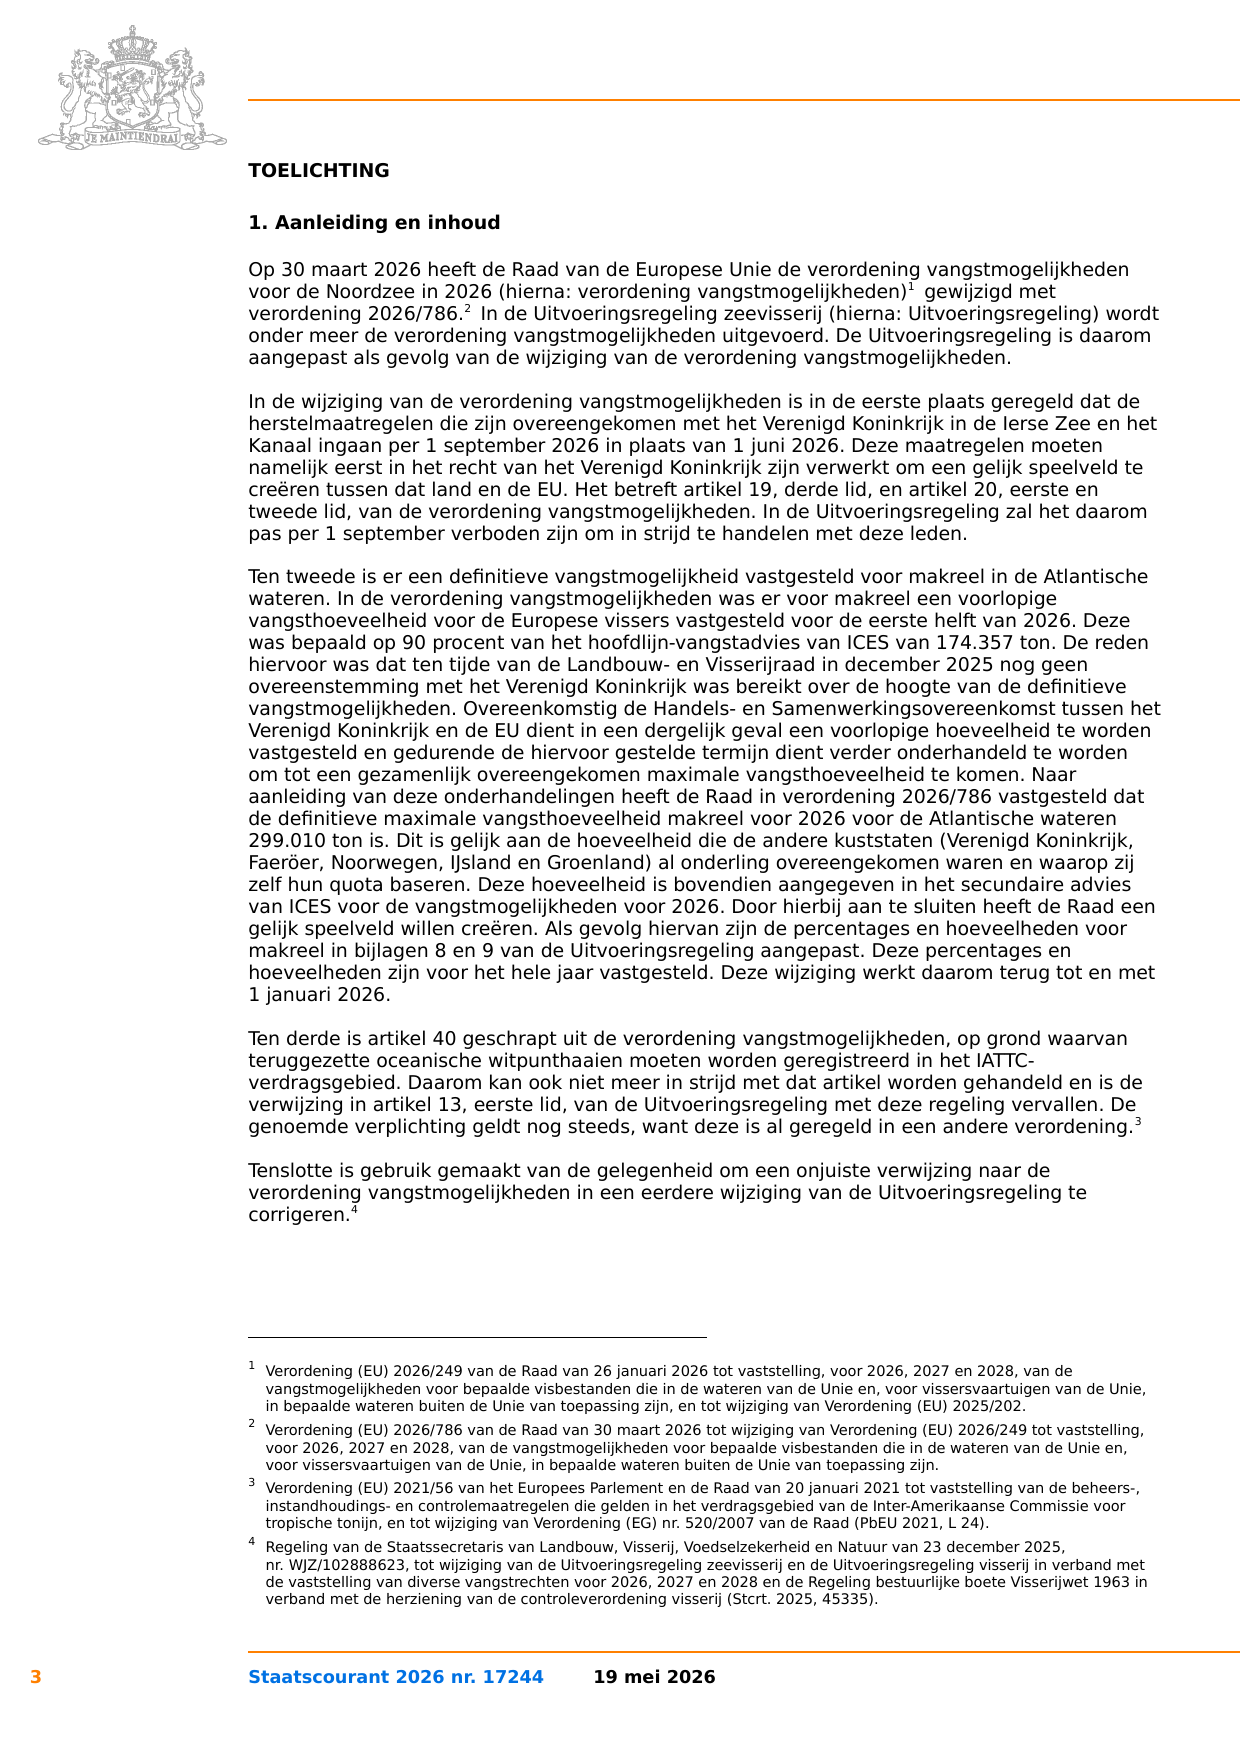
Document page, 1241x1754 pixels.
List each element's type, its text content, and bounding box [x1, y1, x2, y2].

text Ten derde is artikel 40 geschrapt uit de verordening vangstmogelijkheden, op grond waarvan teruggezette oceanische witpunthaaien moeten worden geregistreerd in het IATTC-verdragsgebied. Daarom kan ook niet meer in strijd met dat artikel worden gehandeld en is de verwijzing in artikel 13, eerste lid, van de Uitvoeringsregeling met deze regeling vervallen. De genoemde verplichting geldt nog steeds, want deze is al geregeld in een andere verordening. [248, 1028, 1163, 1138]
text Op 30 maart 2026 heeft de Raad van de Europese Unie de verordening vangstmogelijkheden voor de Noordzee in 2026 (hierna: verordening vangstmogelijkheden) gewijzigd met verordening 2026/786. In de Uitvoeringsregeling zeevisserij (hierna: Uitvoeringsregeling) wordt onder meer de verordening vangstmogelijkheden uitgevoerd. De Uitvoeringsregeling is daarom aangepast als gevolg van de wijziging van de verordening vangstmogelijkheden. [248, 259, 1163, 369]
subtitle 1. Aanleiding en inhoud [248, 212, 1163, 234]
text Regeling van de Staatssecretaris van Landbouw, Visserij, Voedselzekerheid en Natuur van 23 december 2025, nr. WJZ/102888623, tot wijziging van de Uitvoeringsregeling zeevisserij en de Uitvoeringsregeling visserij in verband met de vaststelling van diverse vangstrechten voor 2026, 2027 en 2028 en de Regeling bestuurlijke boete Visserijwet 1963 in verband met de herziening van de controleverordening visserij (Stcrt. 2025, 45335). [248, 1535, 1163, 1608]
picture [38, 25, 227, 150]
text Tenslotte is gebruik gemaakt van de gelegenheid om een onjuiste verwijzing naar de verordening vangstmogelijkheden in een eerdere wijziging van de Uitvoeringsregeling te corrigeren. [248, 1159, 1163, 1226]
text Verordening (EU) 2026/786 van de Raad van 30 maart 2026 tot wijziging van Verordening (EU) 2026/249 tot vaststelling, voor 2026, 2027 en 2028, van de vangstmogelijkheden voor bepaalde visbestanden die in de wateren van de Unie en, voor vissersvaartuigen van de Unie, in bepaalde wateren buiten de Unie van toepassing zijn. [248, 1418, 1163, 1473]
subtitle TOELICHTING [248, 160, 1163, 182]
text Ten tweede is er een definitieve vangstmogelijkheid vastgesteld voor makreel in de Atlantische wateren. In de verordening vangstmogelijkheden was er voor makreel een voorlopige vangsthoeveelheid voor de Europese vissers vastgesteld voor de eerste helft van 2026. Deze was bepaald op 90 procent van het hoofdlijn-vangstadvies van ICES van 174.357 ton. De reden hiervoor was dat ten tijde van de Landbouw- en Visserijraad in december 2025 nog geen overeenstemming met het Verenigd Koninkrijk was bereikt over de hoogte van de definitieve vangstmogelijkheden. Overeenkomstig de Handels- en Samenwerkingsovereenkomst tussen het Verenigd Koninkrijk en de EU dient in een dergelijk geval een voorlopige hoeveelheid te worden vastgesteld en gedurende de hiervoor gestelde termijn dient verder onderhandeld te worden om tot een gezamenlijk overeengekomen maximale vangsthoeveelheid te komen. Naar aanleiding van deze onderhandelingen heeft de Raad in verordening 2026/786 vastgesteld dat de definitieve maximale vangsthoeveelheid makreel voor 2026 voor de Atlantische wateren 299.010 ton is. Dit is gelijk aan de hoeveelheid die de andere kuststaten (Verenigd Koninkrijk, Faeröer, Noorwegen, IJsland en Groenland) al onderling overeengekomen waren en waarop zij zelf hun quota baseren. Deze hoeveelheid is bovendien aangegeven in het secundaire advies van ICES voor de vangstmogelijkheden voor 2026. Door hierbij aan te sluiten heeft de Raad een gelijk speelveld willen creëren. Als gevolg hiervan zijn de percentages en hoeveelheden voor makreel in bijlagen 8 en 9 van de Uitvoeringsregeling aangepast. Deze percentages en hoeveelheden zijn voor het hele jaar vastgesteld. Deze wijziging werkt daarom terug tot en met 1 januari 2026. [248, 566, 1163, 1006]
text Verordening (EU) 2021/56 van het Europees Parlement en de Raad van 20 januari 2021 tot vaststelling van de beheers-, instandhoudings- en controlemaatregelen die gelden in het verdragsgebied van de Inter-Amerikaanse Commissie voor tropische tonijn, en tot wijziging van Verordening (EG) nr. 520/2007 van de Raad (PbEU 2021, L 24). [248, 1476, 1163, 1532]
text In de wijziging van de verordening vangstmogelijkheden is in de eerste plaats geregeld dat de herstelmaatregelen die zijn overeengekomen met het Verenigd Koninkrijk in de Ierse Zee en het Kanaal ingaan per 1 september 2026 in plaats van 1 juni 2026. Deze maatregelen moeten namelijk eerst in het recht van het Verenigd Koninkrijk zijn verwerkt om een gelijk speelveld te creëren tussen dat land en de EU. Het betreft artikel 19, derde lid, en artikel 20, eerste en tweede lid, van de verordening vangstmogelijkheden. In de Uitvoeringsregeling zal het daarom pas per 1 september verboden zijn om in strijd te handelen met deze leden. [248, 391, 1163, 544]
text Verordening (EU) 2026/249 van de Raad van 26 januari 2026 tot vaststelling, voor 2026, 2027 en 2028, van de vangstmogelijkheden voor bepaalde visbestanden die in de wateren van de Unie en, voor vissersvaartuigen van de Unie, in bepaalde wateren buiten de Unie van toepassing zijn, en tot wijziging van Verordening (EU) 2025/202. [248, 1359, 1163, 1415]
